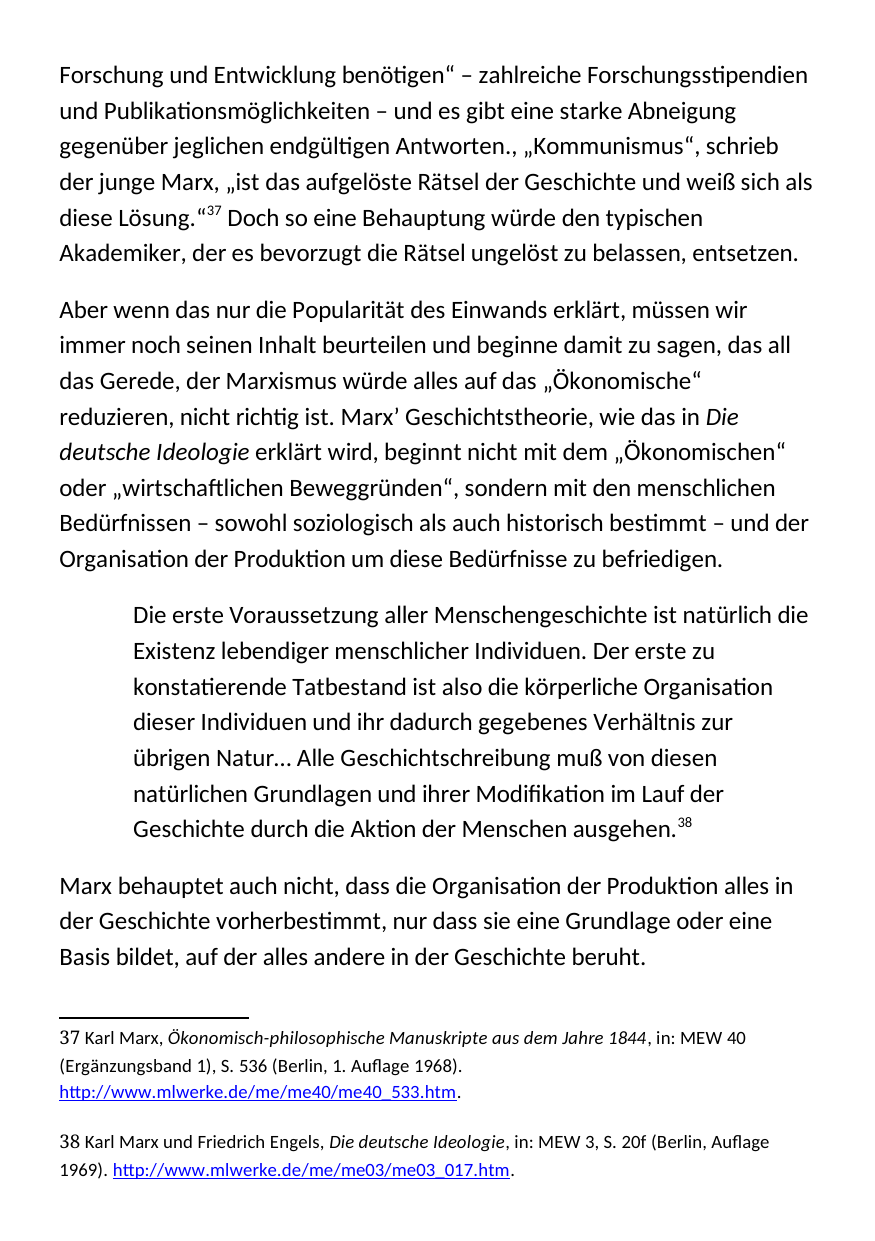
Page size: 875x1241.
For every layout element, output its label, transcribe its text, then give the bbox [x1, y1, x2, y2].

text Karl Marx, Ökonomisch-philosophische Manuskripte aus dem Jahre 1844, in: MEW 40 (Ergänzungsband 1), S. 536 (Berlin, 1. Auflage 1968). http://www.mlwerke.de/me/me40/me40_533.htm. [59, 1024, 815, 1104]
text Aber wenn das nur die Popularität des Einwands erklärt, müssen wir immer noch seinen Inhalt beurteilen und beginne damit zu sagen, das all das Gerede, der Marxismus würde alles auf das „Ökonomische“ reduzieren, nicht richtig ist. Marx’ Geschichtstheorie, wie das in Die deutsche Ideologie erklärt wird, beginnt nicht mit dem „Ökonomischen“ oder „wirtschaftlichen Beweggründen“, sondern mit den menschlichen Bedürfnissen – sowohl soziologisch als auch historisch bestimmt – und der Organisation der Produktion um diese Bedürfnisse zu befriedigen. [59, 294, 815, 574]
text Karl Marx und Friedrich Engels, Die deutsche Ideologie, in: MEW 3, S. 20f (Berlin, Auflage 1969). http://www.mlwerke.de/me/me03/me03_017.htm. [59, 1128, 815, 1181]
text Forschung und Entwicklung benötigen“ – zahlreiche Forschungsstipendien und Publikationsmöglichkeiten – und es gibt eine starke Abneigung gegenüber jeglichen endgültigen Antworten., „Kommunismus“, schrieb der junge Marx, „ist das aufgelöste Rätsel der Geschichte und weiß sich als diese Lösung.“ Doch so eine Behauptung würde den typischen Akademiker, der es bevorzugt die Rätsel ungelöst zu belassen, entsetzen. [59, 59, 815, 268]
text Die erste Voraussetzung aller Menschengeschichte ist natürlich die Existenz lebendiger menschlicher Individuen. Der erste zu konstatierende Tatbestand ist also die körperliche Organisation dieser Individuen und ihr dadurch gegebenes Verhältnis zur übrigen Natur… Alle Geschichtschreibung muß von diesen natürlichen Grundlagen und ihrer Modifikation im Lauf der Geschichte durch die Aktion der Menschen ausgehen. [133, 599, 815, 844]
text Marx behauptet auch nicht, dass die Organisation der Produktion alles in der Geschichte vorherbestimmt, nur dass sie eine Grundlage oder eine Basis bildet, auf der alles andere in der Geschichte beruht. [59, 870, 815, 972]
